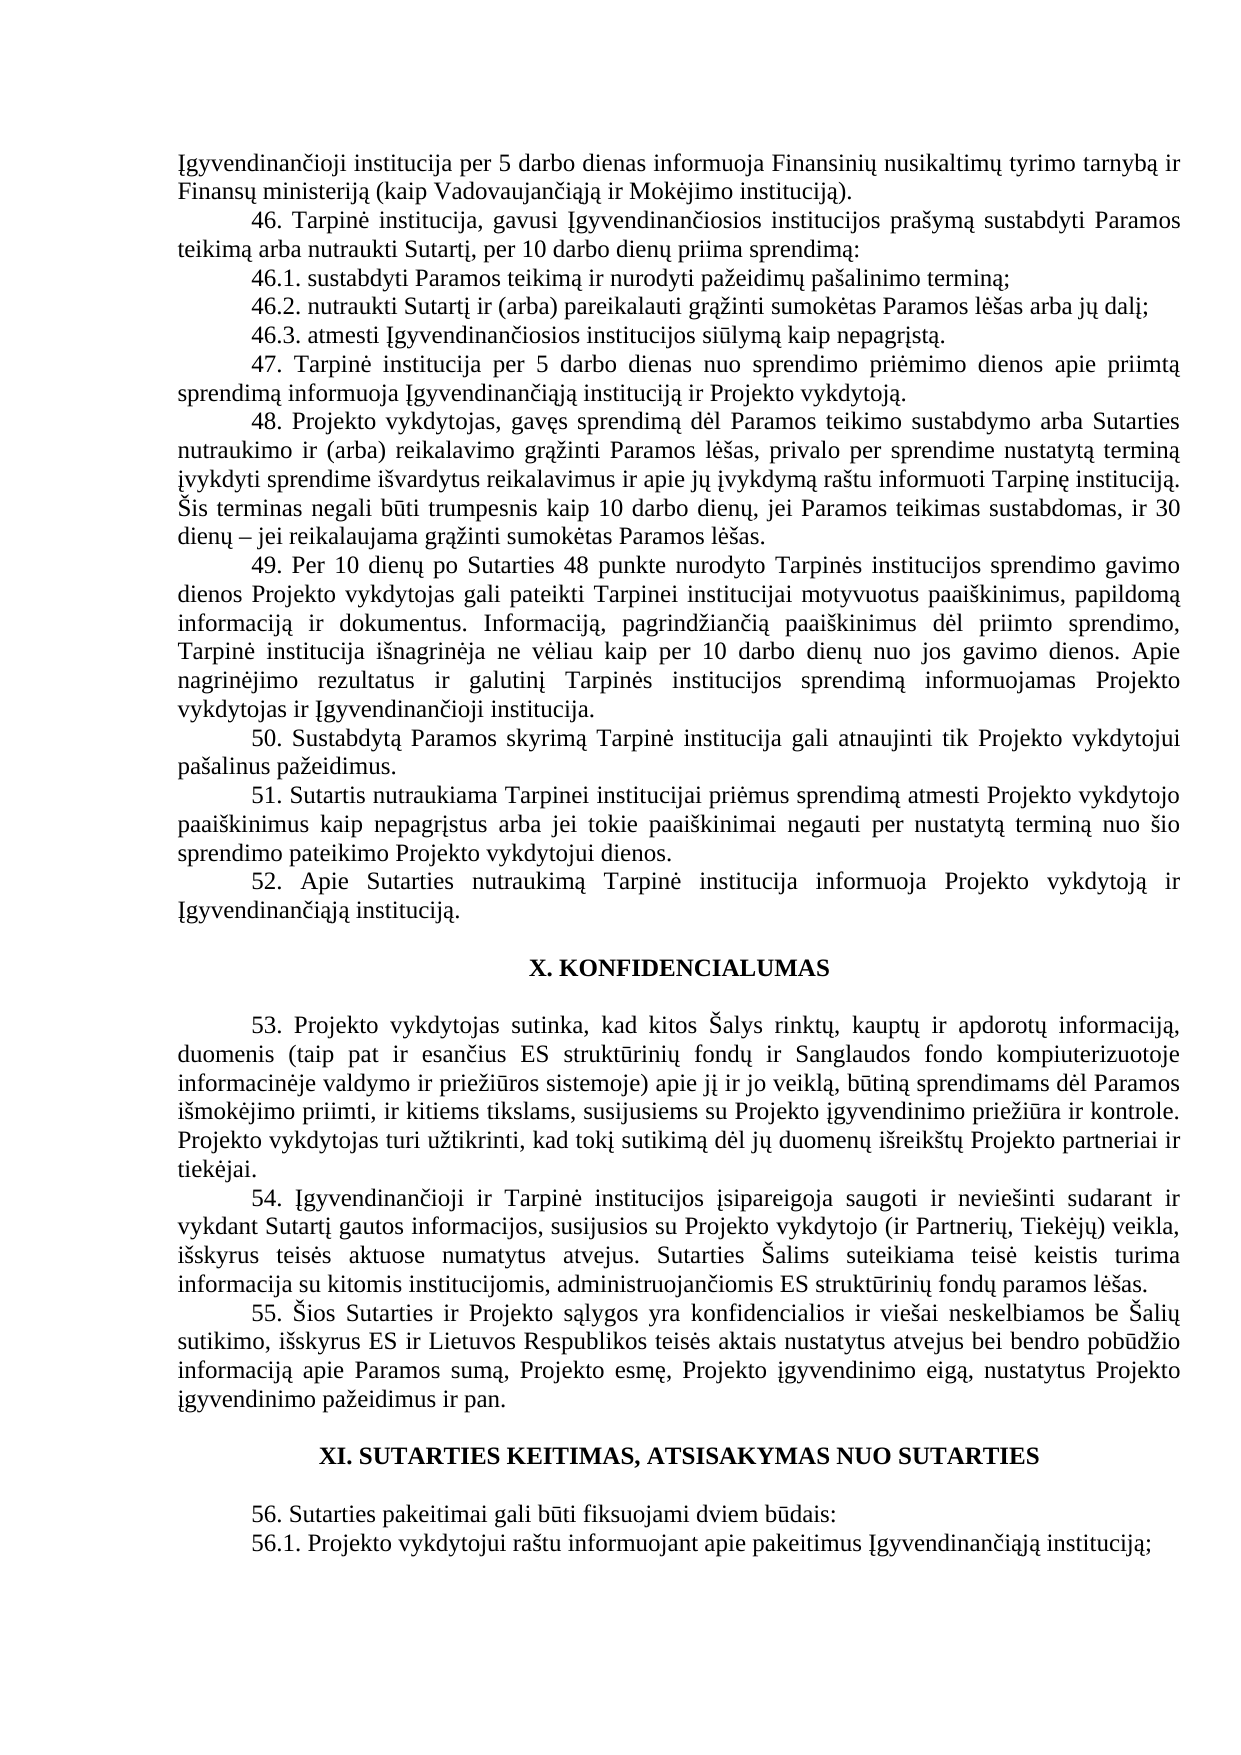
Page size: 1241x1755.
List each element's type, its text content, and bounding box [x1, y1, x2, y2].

text 56. Sutarties pakeitimai gali būti fiksuojami dviem būdais: [177, 1499, 1181, 1528]
text 55. Šios Sutarties ir Projekto sąlygos yra konfidencialios ir viešai neskelbiamos be Šalių sutikimo, išskyrus ES ir Lietuvos Respublikos teisės aktais nustatytus atvejus bei bendro pobūdžio informaciją apie Paramos sumą, Projekto esmę, Projekto įgyvendinimo eigą, nustatytus Projekto įgyvendinimo pažeidimus ir pan. [177, 1298, 1181, 1413]
text 46.1. sustabdyti Paramos teikimą ir nurodyti pažeidimų pašalinimo terminą; [177, 263, 1181, 291]
text 48. Projekto vykdytojas, gavęs sprendimą dėl Paramos teikimo sustabdymo arba Sutarties nutraukimo ir (arba) reikalavimo grąžinti Paramos lėšas, privalo per sprendime nustatytą terminą įvykdyti sprendime išvardytus reikalavimus ir apie jų įvykdymą raštu informuoti Tarpinę instituciją. Šis terminas negali būti trumpesnis kaip 10 darbo dienų, jei Paramos teikimas sustabdomas, ir 30 dienų – jei reikalaujama grąžinti sumokėtas Paramos lėšas. [177, 406, 1181, 550]
text 56.1. Projekto vykdytojui raštu informuojant apie pakeitimus Įgyvendinančiąją instituciją; [177, 1528, 1181, 1556]
text 53. Projekto vykdytojas sutinka, kad kitos Šalys rinktų, kauptų ir apdorotų informaciją, duomenis (taip pat ir esančius ES struktūrinių fondų ir Sanglaudos fondo kompiuterizuotoje informacinėje valdymo ir priežiūros sistemoje) apie jį ir jo veiklą, būtiną sprendimams dėl Paramos išmokėjimo priimti, ir kitiems tikslams, susijusiems su Projekto įgyvendinimo priežiūra ir kontrole. Projekto vykdytojas turi užtikrinti, kad tokį sutikimą dėl jų duomenų išreikštų Projekto partneriai ir tiekėjai. [177, 1010, 1181, 1183]
text 50. Sustabdytą Paramos skyrimą Tarpinė institucija gali atnaujinti tik Projekto vykdytojui pašalinus pažeidimus. [177, 723, 1181, 780]
text 46. Tarpinė institucija, gavusi Įgyvendinančiosios institucijos prašymą sustabdyti Paramos teikimą arba nutraukti Sutartį, per 10 darbo dienų priima sprendimą: [177, 205, 1181, 263]
text 47. Tarpinė institucija per 5 darbo dienas nuo sprendimo priėmimo dienos apie priimtą sprendimą informuoja Įgyvendinančiąją instituciją ir Projekto vykdytoją. [177, 349, 1181, 406]
text 52. Apie Sutarties nutraukimą Tarpinė institucija informuoja Projekto vykdytoją ir Įgyvendinančiąją instituciją. [177, 866, 1181, 924]
text XI. SUTARTIES KEITIMAS, ATSISAKYMAS NUO SUTARTIES [177, 1441, 1181, 1470]
text 51. Sutartis nutraukiama Tarpinei institucijai priėmus sprendimą atmesti Projekto vykdytojo paaiškinimus kaip nepagrįstus arba jei tokie paaiškinimai negauti per nustatytą terminą nuo šio sprendimo pateikimo Projekto vykdytojui dienos. [177, 780, 1181, 866]
text 46.2. nutraukti Sutartį ir (arba) pareikalauti grąžinti sumokėtas Paramos lėšas arba jų dalį; [177, 291, 1181, 320]
text X. KONFIDENCIALUMAS [177, 953, 1181, 981]
text Įgyvendinančioji institucija per 5 darbo dienas informuoja Finansinių nusikaltimų tyrimo tarnybą ir Finansų ministeriją (kaip Vadovaujančiąją ir Mokėjimo instituciją). [177, 148, 1181, 205]
text 46.3. atmesti Įgyvendinančiosios institucijos siūlymą kaip nepagrįstą. [177, 320, 1181, 349]
text 49. Per 10 dienų po Sutarties 48 punkte nurodyto Tarpinės institucijos sprendimo gavimo dienos Projekto vykdytojas gali pateikti Tarpinei institucijai motyvuotus paaiškinimus, papildomą informaciją ir dokumentus. Informaciją, pagrindžiančią paaiškinimus dėl priimto sprendimo, Tarpinė institucija išnagrinėja ne vėliau kaip per 10 darbo dienų nuo jos gavimo dienos. Apie nagrinėjimo rezultatus ir galutinį Tarpinės institucijos sprendimą informuojamas Projekto vykdytojas ir Įgyvendinančioji institucija. [177, 550, 1181, 723]
text 54. Įgyvendinančioji ir Tarpinė institucijos įsipareigoja saugoti ir neviešinti sudarant ir vykdant Sutartį gautos informacijos, susijusios su Projekto vykdytojo (ir Partnerių, Tiekėjų) veikla, išskyrus teisės aktuose numatytus atvejus. Sutarties Šalims suteikiama teisė keistis turima informacija su kitomis institucijomis, administruojančiomis ES struktūrinių fondų paramos lėšas. [177, 1183, 1181, 1298]
